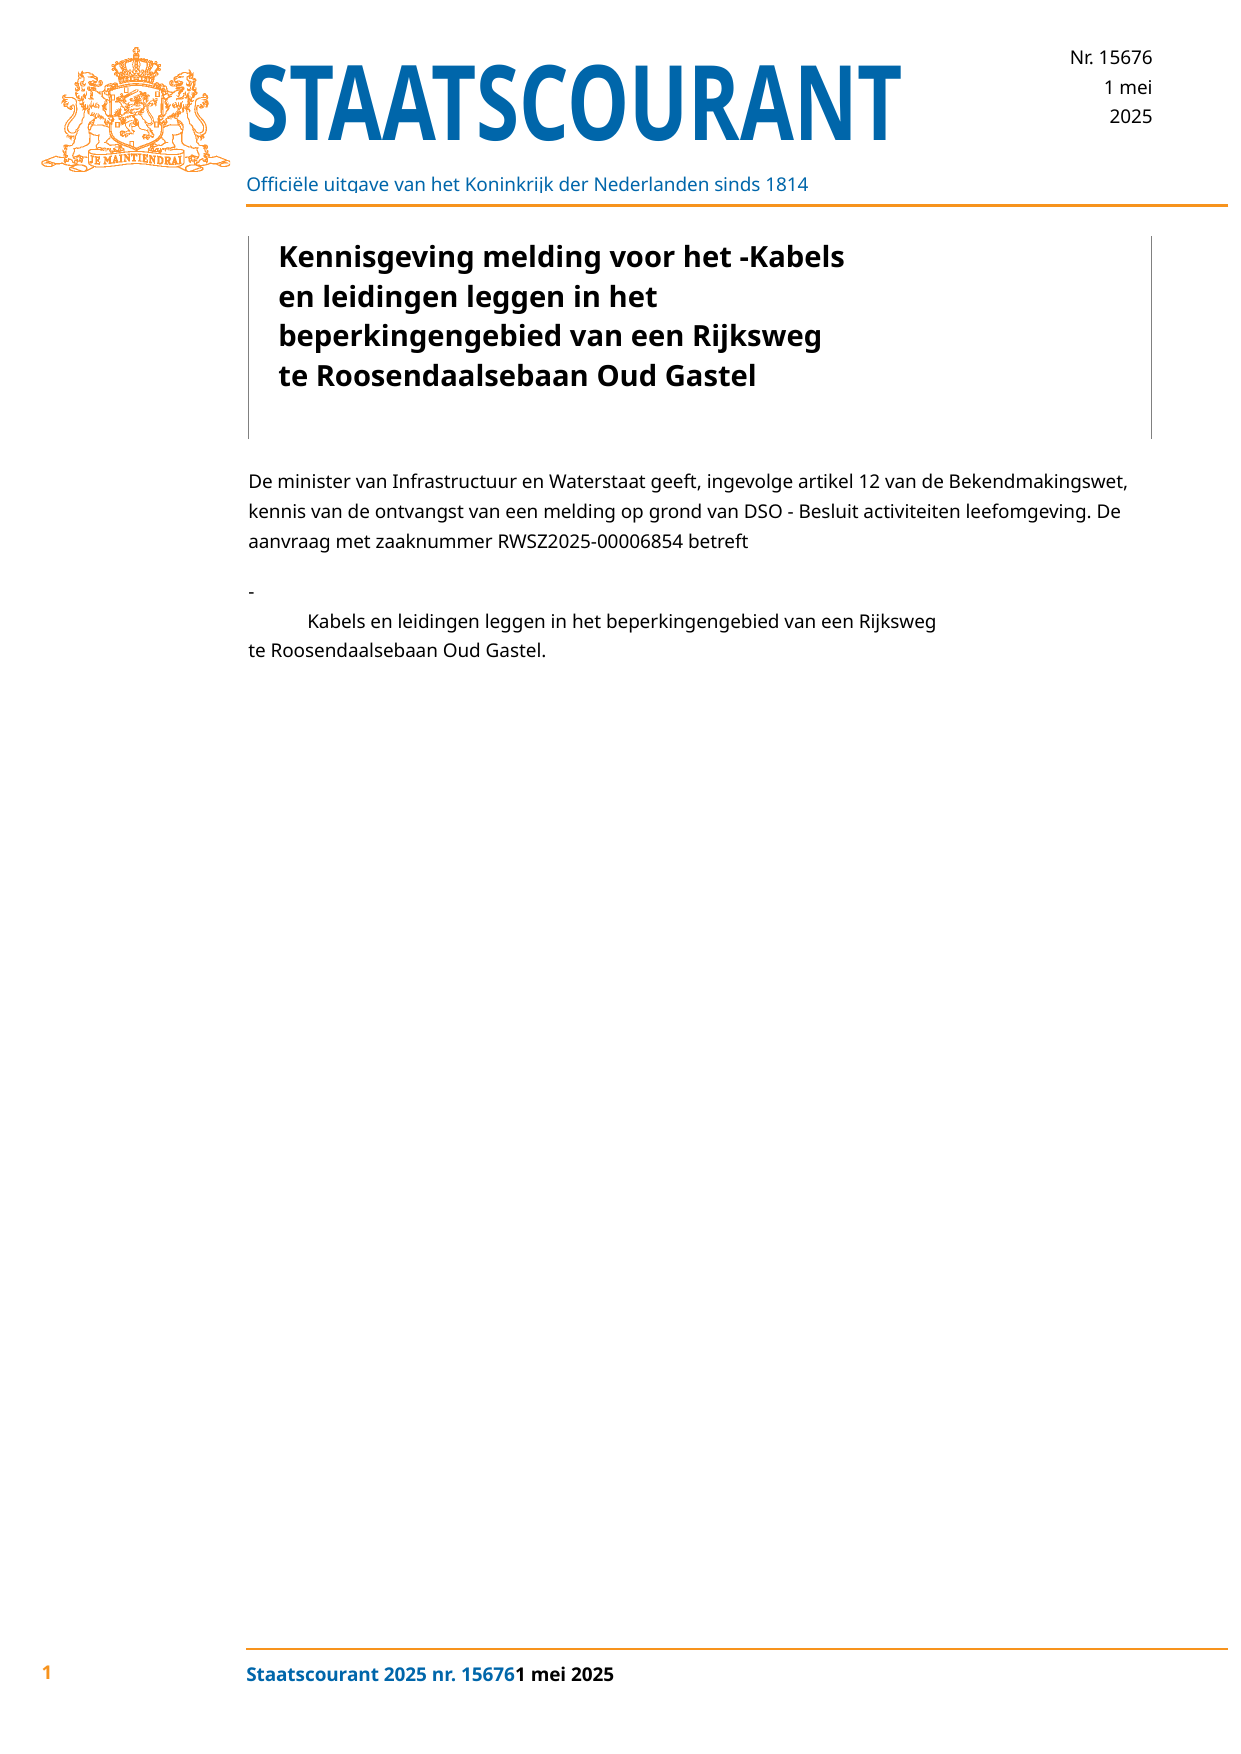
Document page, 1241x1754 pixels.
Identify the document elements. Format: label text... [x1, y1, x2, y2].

picture [41, 47, 231, 172]
picture [912, 236, 1090, 414]
table_header [850, 236, 912, 413]
text De minister van Infrastructuur en Waterstaat geeft, ingevolge artikel 12 van de Bekendmakingswet, kennis van de ontvangst van een melding op grond van DSO - Besluit activiteiten leefomgeving. De aanvraag met zaaknummer RWSZ2025-00006854 betreft [248, 469, 1152, 553]
list Kabels en leidingen leggen in het beperkingengebied van een Rijksweg [248, 608, 1152, 633]
text te Roosendaalsebaan Oud Gastel. [248, 637, 1152, 663]
table_header [1090, 236, 1151, 413]
table_header Kennisgeving melding voor het -Kabels en leidingen leggen in het beperkingengebied van een Rijksweg te Roosendaalsebaan Oud Gastel [249, 236, 850, 439]
table_header [850, 414, 1151, 439]
